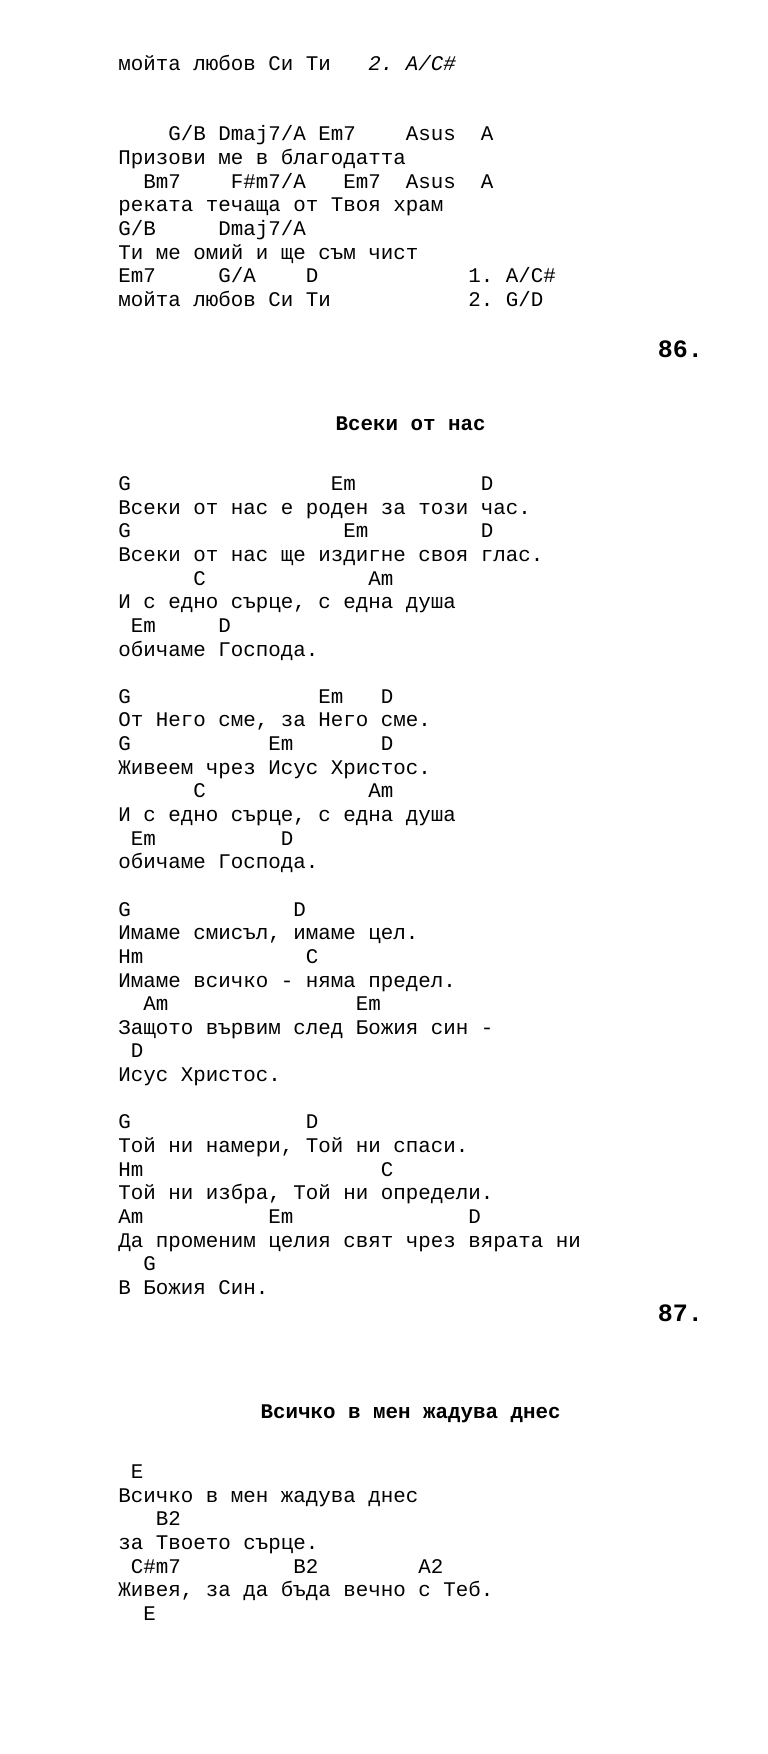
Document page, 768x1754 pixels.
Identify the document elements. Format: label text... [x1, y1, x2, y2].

text И с едно сърце, с една душа [118, 591, 702, 615]
text Живея, за да бъда вечно с Теб. [118, 1579, 702, 1603]
text C#m7 B2 A2 [118, 1556, 702, 1579]
text Той ни намери, Той ни спаси. [118, 1135, 702, 1159]
text G/B Dmaj7/A [118, 218, 702, 242]
text B2 [118, 1508, 702, 1532]
text за Твоето сърце. [118, 1532, 702, 1556]
text Всеки от нас ще издигне своя глас. [118, 544, 702, 568]
text Ти ме омий и ще съм чист [118, 242, 702, 265]
text C Am [118, 780, 702, 804]
text Em D [118, 615, 702, 638]
text G/B Dmaj7/A Em7 Asus A [118, 123, 702, 147]
text Имаме всичко - няма предел. [118, 969, 702, 993]
text обичаме Господа. [118, 851, 702, 875]
text G D [118, 899, 702, 922]
text Имаме смисъл, имаме цел. [118, 922, 702, 946]
text G Em D [118, 473, 702, 497]
text Bm7 F#m7/A Em7 Asus A [118, 171, 702, 194]
text И с едно сърце, с една душа [118, 804, 702, 828]
text От Него сме, за Него сме. [118, 709, 702, 733]
text E [118, 1461, 702, 1485]
text мойта любов Си Ти 2. A/C# [118, 52, 702, 76]
text В Божия Син. [118, 1277, 702, 1301]
text Призови ме в благодатта [118, 147, 702, 171]
text мойта любов Си Ти 2. G/D [118, 289, 702, 313]
text Той ни избра, Той ни определи. [118, 1182, 702, 1206]
text G Em D [118, 733, 702, 757]
text Живеем чрез Исус Христос. [118, 757, 702, 780]
text G D [118, 1111, 702, 1135]
text Да променим целия свят чрез вярата ни [118, 1230, 702, 1253]
text Am Em [118, 993, 702, 1017]
text Всичко в мен жадува днес [118, 1485, 702, 1508]
text C Am [118, 568, 702, 591]
text реката течаща от Твоя храм [118, 194, 702, 218]
text Hm C [118, 1159, 702, 1182]
text E [118, 1603, 702, 1627]
text Hm C [118, 946, 702, 969]
text Em D [118, 828, 702, 851]
text Всеки от нас е роден за този час. [118, 497, 702, 520]
text обичаме Господа. [118, 638, 702, 662]
text Исус Христос. [118, 1064, 702, 1088]
text G [118, 1253, 702, 1277]
text G Em D [118, 520, 702, 544]
text Am Em D [118, 1206, 702, 1230]
subtitle Всичко в мен жадува днес [118, 1401, 702, 1425]
text D [118, 1041, 702, 1064]
text G Em D [118, 686, 702, 709]
text Em7 G/A D 1. A/C# [118, 265, 702, 289]
subtitle Всеки от нас [118, 413, 702, 437]
text Защото вървим след Божия син - [118, 1017, 702, 1041]
